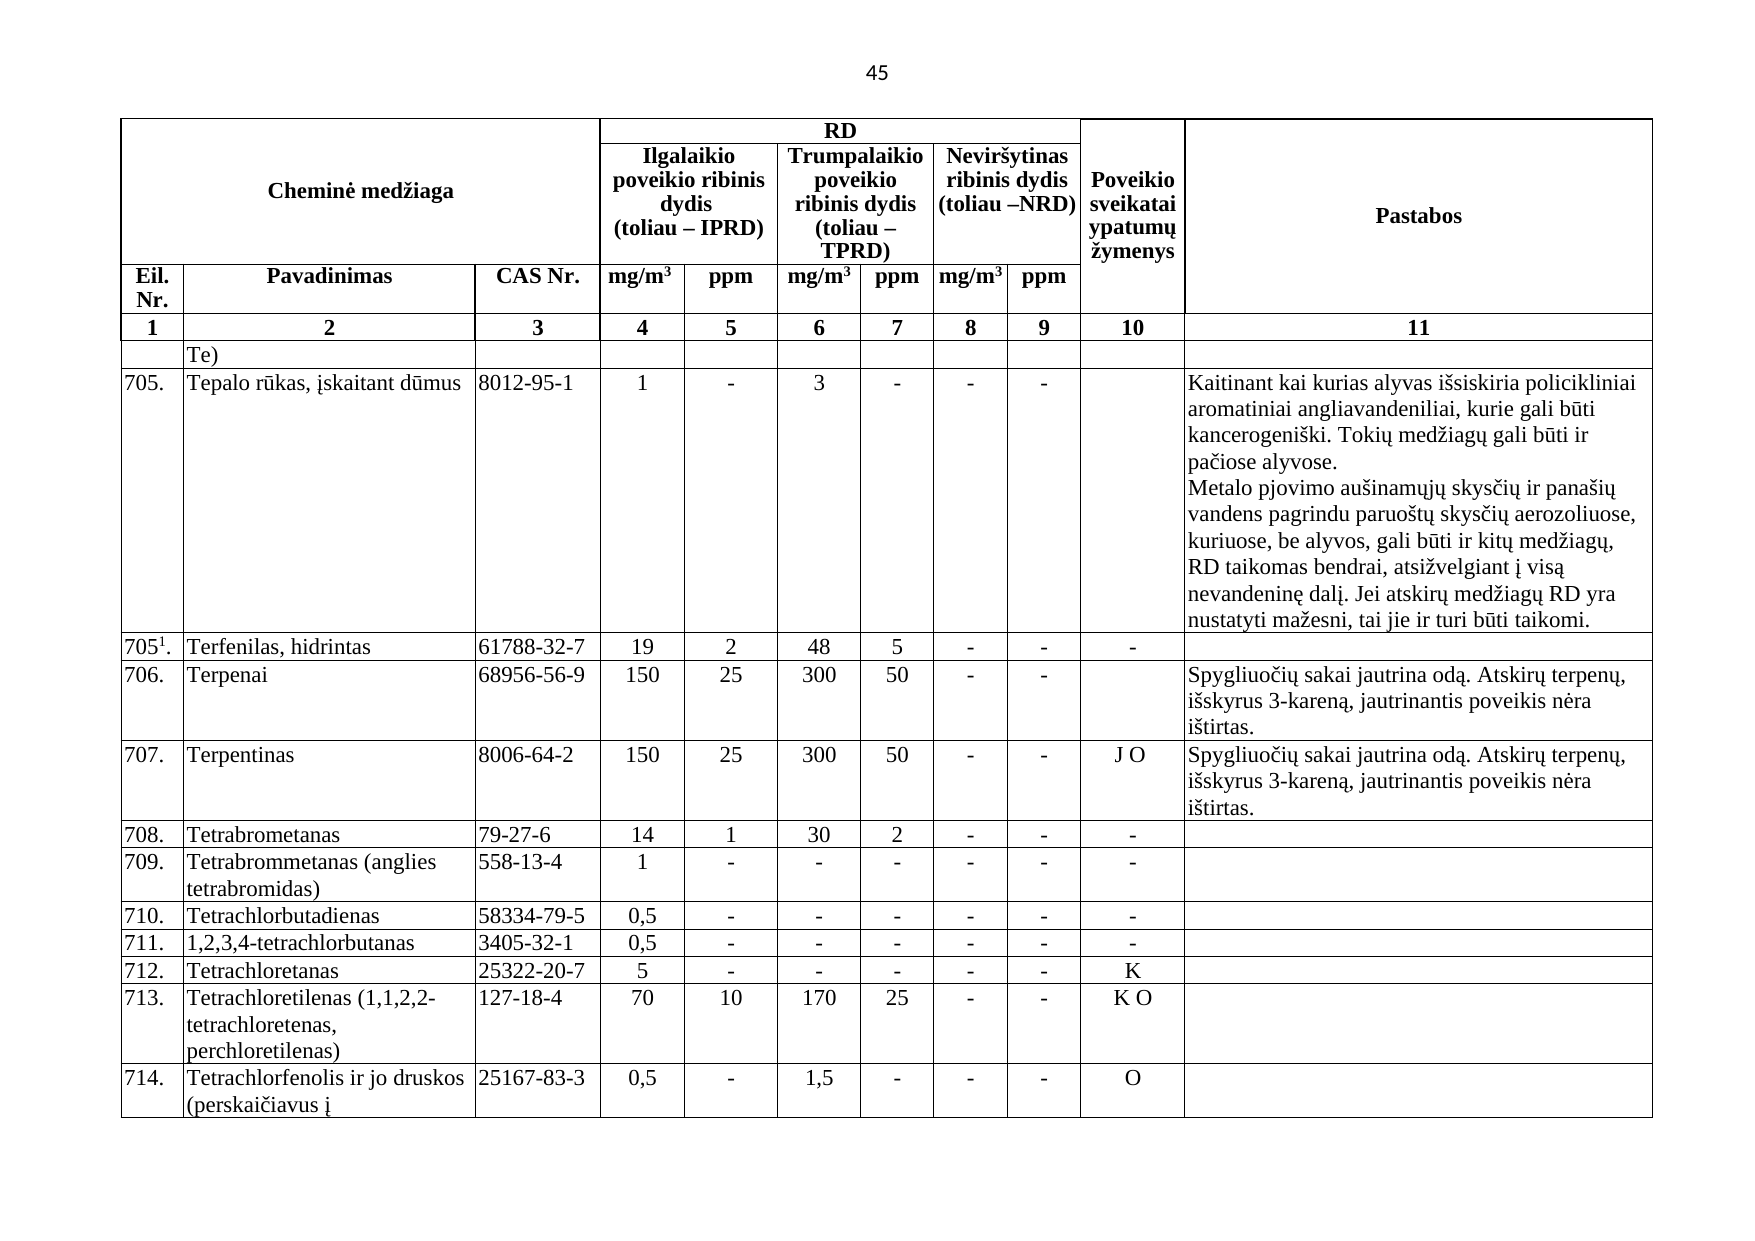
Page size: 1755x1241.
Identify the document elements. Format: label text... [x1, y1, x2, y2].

table_cell 5 [861, 633, 933, 660]
table_cell - [861, 369, 933, 632]
table_cell 127-18-4 [476, 984, 600, 1063]
table_cell 7051. [122, 633, 183, 660]
table_cell - [934, 848, 1007, 901]
table_cell 5 [601, 957, 684, 983]
table_cell 1 [685, 821, 777, 847]
table_cell 25 [685, 741, 777, 820]
table_cell Trumpalaikio poveikio ribinis dydis (toliau –TPRD) [778, 144, 933, 263]
table_cell 170 [778, 984, 860, 1063]
table_cell Ilgalaikio poveikio ribinis dydis (toliau – IPRD) [601, 144, 777, 263]
table_cell 2 [685, 633, 777, 660]
table_cell Tepalo rūkas, įskaitant dūmus [184, 369, 475, 632]
table_cell - [1008, 1064, 1080, 1117]
table_cell - [685, 1064, 777, 1117]
table_cell 711. [122, 930, 183, 956]
table_cell - [685, 957, 777, 983]
table_cell 710. [122, 902, 183, 928]
table_cell - [1008, 930, 1080, 956]
table_cell - [934, 902, 1007, 928]
table_cell [1185, 957, 1652, 983]
table_cell - [685, 848, 777, 901]
table_cell 19 [601, 633, 684, 660]
table_cell 4 [601, 314, 684, 340]
table_cell 150 [601, 741, 684, 820]
table_cell K O [1081, 984, 1184, 1063]
table_cell [1081, 369, 1184, 632]
table_cell Tetrachloretilenas (1,1,2,2-tetrachloretenas, perchloretilenas) [184, 984, 475, 1063]
table_cell Neviršytinas ribinis dydis (toliau –NRD) [934, 144, 1080, 263]
table_cell Tetrachlorbutadienas [184, 902, 475, 928]
table_cell - [1008, 369, 1080, 632]
table_cell 25 [861, 984, 933, 1063]
table_cell - [685, 930, 777, 956]
table_cell 3 [476, 314, 599, 340]
table_cell [1081, 661, 1184, 740]
table_cell 150 [601, 661, 684, 740]
table_cell 3 [778, 369, 860, 632]
table_cell CAS Nr. [476, 265, 599, 312]
table_cell 2 [861, 821, 933, 847]
table_cell 1,2,3,4-tetrachlorbutanas [184, 930, 475, 956]
table_cell [1185, 930, 1652, 956]
table_cell [1185, 633, 1652, 660]
table_cell - [861, 341, 933, 368]
table_cell 68956-56-9 [476, 661, 600, 740]
table_cell O [1081, 1064, 1184, 1117]
table_cell 10 [1081, 314, 1184, 340]
table_cell 30 [778, 821, 860, 847]
table_cell - [934, 1064, 1007, 1117]
table_cell 714. [122, 1064, 183, 1117]
table_cell 300 [778, 661, 860, 740]
table_cell 708. [122, 821, 183, 847]
table_cell ppm [1008, 265, 1080, 312]
table_cell Tetrabrometanas [184, 821, 475, 847]
table_cell 1,5 [778, 1064, 860, 1117]
table_cell 1 [601, 369, 684, 632]
table_cell 8012-95-1 [476, 369, 600, 632]
table_cell - [934, 821, 1007, 847]
table_cell 8 [934, 314, 1007, 340]
table_cell 300 [778, 741, 860, 820]
table_cell - [934, 661, 1007, 740]
table_cell - [1008, 741, 1080, 820]
table_cell - [1008, 902, 1080, 928]
table_cell 58334-79-5 [476, 902, 600, 928]
table_cell Spygliuočių sakai jautrina odą. Atskirų terpenų, išskyrus 3-kareną, jautrinantis poveikis nėra ištirtas. [1185, 661, 1652, 740]
table_cell - [861, 902, 933, 928]
table_cell - [1008, 821, 1080, 847]
table_cell 3405-32-1 [476, 930, 600, 956]
table_header Cheminė medžiaga [122, 119, 599, 263]
table_cell - [778, 848, 860, 901]
table_cell mg/m3 [934, 265, 1007, 312]
table_cell - [1008, 341, 1080, 368]
table_cell - [934, 341, 1007, 368]
table_cell Pavadinimas [184, 265, 474, 312]
table_cell 0,5 [601, 902, 684, 928]
table_cell 25322-20-7 [476, 957, 600, 983]
table_cell 1 [601, 848, 684, 901]
table_cell - [778, 902, 860, 928]
table_header Pastabos [1186, 120, 1652, 312]
table_cell - [934, 741, 1007, 820]
table_cell 2 [184, 314, 474, 340]
table_cell Terfenilas, hidrintas [184, 633, 475, 660]
table_cell [1185, 984, 1652, 1063]
table_cell 11 [1185, 314, 1652, 340]
table_cell - [1081, 821, 1184, 847]
table_cell 706. [122, 661, 183, 740]
table_cell - [685, 369, 777, 632]
table_cell [1081, 341, 1184, 368]
table_cell - [1008, 661, 1080, 740]
table_cell ppm [861, 265, 933, 312]
table_cell 558-13-4 [476, 848, 600, 901]
table_cell - [1081, 930, 1184, 956]
table_cell - [1008, 957, 1080, 983]
table_cell 79-27-6 [476, 821, 600, 847]
table_cell 0,5 [601, 930, 684, 956]
table_cell 25167-83-3 [476, 1064, 600, 1117]
table_cell [1185, 341, 1652, 368]
table_cell J O [1081, 741, 1184, 820]
table_cell [1185, 1064, 1652, 1117]
table_cell - [1081, 902, 1184, 928]
table_cell 705. [122, 369, 183, 632]
table_cell Tetrachlorfenolis ir jo druskos (perskaičiavus į [184, 1064, 475, 1117]
table_cell ppm [685, 265, 777, 312]
table_cell - [1081, 848, 1184, 901]
table_cell [476, 341, 600, 368]
table_cell - [861, 930, 933, 956]
table_header RD [601, 119, 1080, 143]
table_cell [1185, 821, 1652, 847]
table_cell 50 [861, 661, 933, 740]
table_cell - [778, 957, 860, 983]
table_cell Spygliuočių sakai jautrina odą. Atskirų terpenų, išskyrus 3-kareną, jautrinantis poveikis nėra ištirtas. [1185, 741, 1652, 820]
table_cell 6 [778, 314, 860, 340]
table_cell [1185, 848, 1652, 901]
table_cell Te) [184, 341, 475, 368]
table_cell 713. [122, 984, 183, 1063]
table_cell - [934, 984, 1007, 1063]
table_cell 10 [685, 984, 777, 1063]
table_cell 8006-64-2 [476, 741, 600, 820]
table_cell 709. [122, 848, 183, 901]
table_cell - [934, 957, 1007, 983]
table_cell 25 [685, 661, 777, 740]
table_cell Tetrachloretanas [184, 957, 475, 983]
table_cell - [861, 1064, 933, 1117]
table_cell 707. [122, 741, 183, 820]
table_cell [1185, 902, 1652, 928]
table_cell 9 [1008, 314, 1080, 340]
table_cell - [934, 930, 1007, 956]
table_cell 50 [861, 741, 933, 820]
table_header Poveikio sveikatai ypatumų žymenys [1081, 120, 1184, 312]
table_cell 1 [122, 314, 183, 340]
table_cell Eil. Nr. [122, 265, 183, 312]
table_cell - [778, 341, 860, 368]
table_cell 712. [122, 957, 183, 983]
table_cell Tetrabrommetanas (anglies tetrabromidas) [184, 848, 475, 901]
table_cell - [861, 848, 933, 901]
table_cell Terpentinas [184, 741, 475, 820]
table_cell - [934, 633, 1007, 660]
table_cell - [1081, 633, 1184, 660]
table_cell mg/m3 [601, 265, 684, 312]
table_cell 48 [778, 633, 860, 660]
table_cell Kaitinant kai kurias alyvas išsiskiria policikliniai aromatiniai angliavandeniliai, kurie gali būti kancerogeniški. Tokių medžiagų gali būti ir pačiose alyvose. Metalo pjovimo aušinamųjų skysčių ir panašių vandens pagrindu paruoštų skysčių aerozoliuose, kuriuose, be alyvos, gali būti ir kitų medžiagų, RD taikomas bendrai, atsižvelgiant į visą nevandeninę dalį. Jei atskirų medžiagų RD yra nustatyti mažesni, tai jie ir turi būti taikomi. [1185, 369, 1652, 632]
table_cell mg/m3 [778, 265, 860, 312]
table_cell [122, 341, 183, 368]
table_cell - [685, 341, 777, 368]
table_cell - [685, 902, 777, 928]
table_cell - [934, 369, 1007, 632]
table_cell Terpenai [184, 661, 475, 740]
table_cell 70 [601, 984, 684, 1063]
table_cell 61788-32-7 [476, 633, 600, 660]
table_cell - [1008, 984, 1080, 1063]
table_cell - [1008, 633, 1080, 660]
table_cell 5 [685, 314, 777, 340]
table_cell 0,5 [601, 1064, 684, 1117]
table_cell - [778, 930, 860, 956]
table_cell - [861, 957, 933, 983]
table_cell K [1081, 957, 1184, 983]
table_cell - [1008, 848, 1080, 901]
table_cell 14 [601, 821, 684, 847]
table_cell [601, 341, 684, 368]
table_cell 7 [861, 314, 933, 340]
